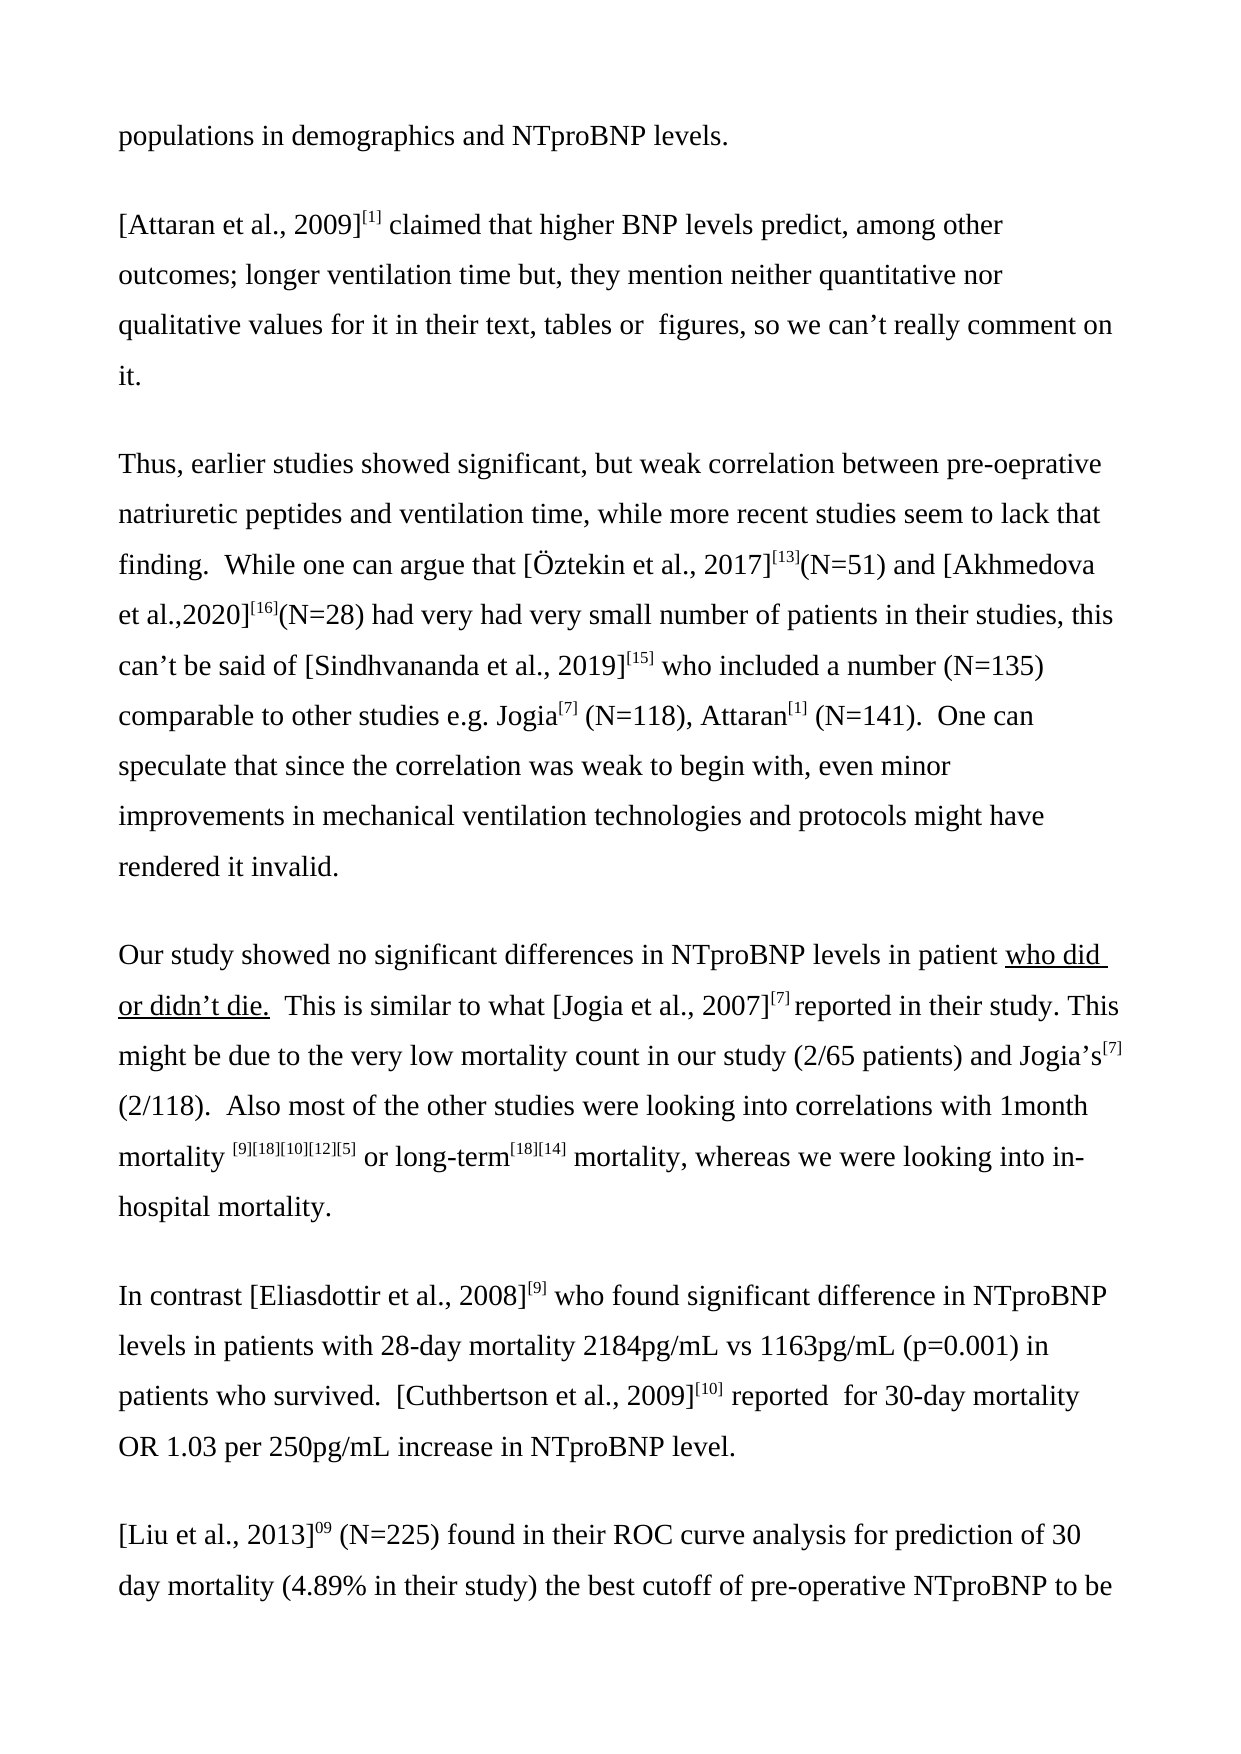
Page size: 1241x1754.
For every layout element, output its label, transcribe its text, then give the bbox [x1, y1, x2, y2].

text [Liu et al., 2013]09 (N=225) found in their ROC curve analysis for prediction of 30 day mortality (4.89% in their study) the best cutoff of pre-operative NTproBNP to be [118, 1517, 1122, 1601]
text [Attaran et al., 2009][1] claimed that higher BNP levels predict, among other outcomes; longer ventilation time but, they mention neither quantitative nor qualitative values for it in their text, tables or figures, so we can’t really comment on it. [118, 207, 1122, 391]
text populations in demographics and NTproBNP levels. [118, 118, 1122, 152]
text In contrast [Eliasdottir et al., 2008][9] who found significant difference in NTproBNP levels in patients with 28-day mortality 2184pg/mL vs 1163pg/mL (p=0.001) in patients who survived. [Cuthbertson et al., 2009][10] reported for 30-day mortality OR 1.03 per 250pg/mL increase in NTproBNP level. [118, 1278, 1122, 1462]
text Thus, earlier studies showed significant, but weak correlation between pre-oeprative natriuretic peptides and ventilation time, while more recent studies seem to lack that finding. While one can argue that [Öztekin et al., 2017][13](N=51) and [Akhmedova et al.,2020][16](N=28) had very had very small number of patients in their studies, this can’t be said of [Sindhvananda et al., 2019][15] who included a number (N=135) comparable to other studies e.g. Jogia[7] (N=118), Attaran[1] (N=141). One can speculate that since the correlation was weak to begin with, even minor improvements in mechanical ventilation technologies and protocols might have rendered it invalid. [118, 446, 1122, 882]
text Our study showed no significant differences in NTproBNP levels in patient who did or didn’t die. This is similar to what [Jogia et al., 2007][7] reported in their study. This might be due to the very low mortality count in our study (2/65 patients) and Jogia’s[7] (2/118). Also most of the other studies were looking into correlations with 1month mortality [9][18][10][12][5] or long-term[18][14] mortality, whereas we were looking into in-hospital mortality. [118, 937, 1122, 1223]
